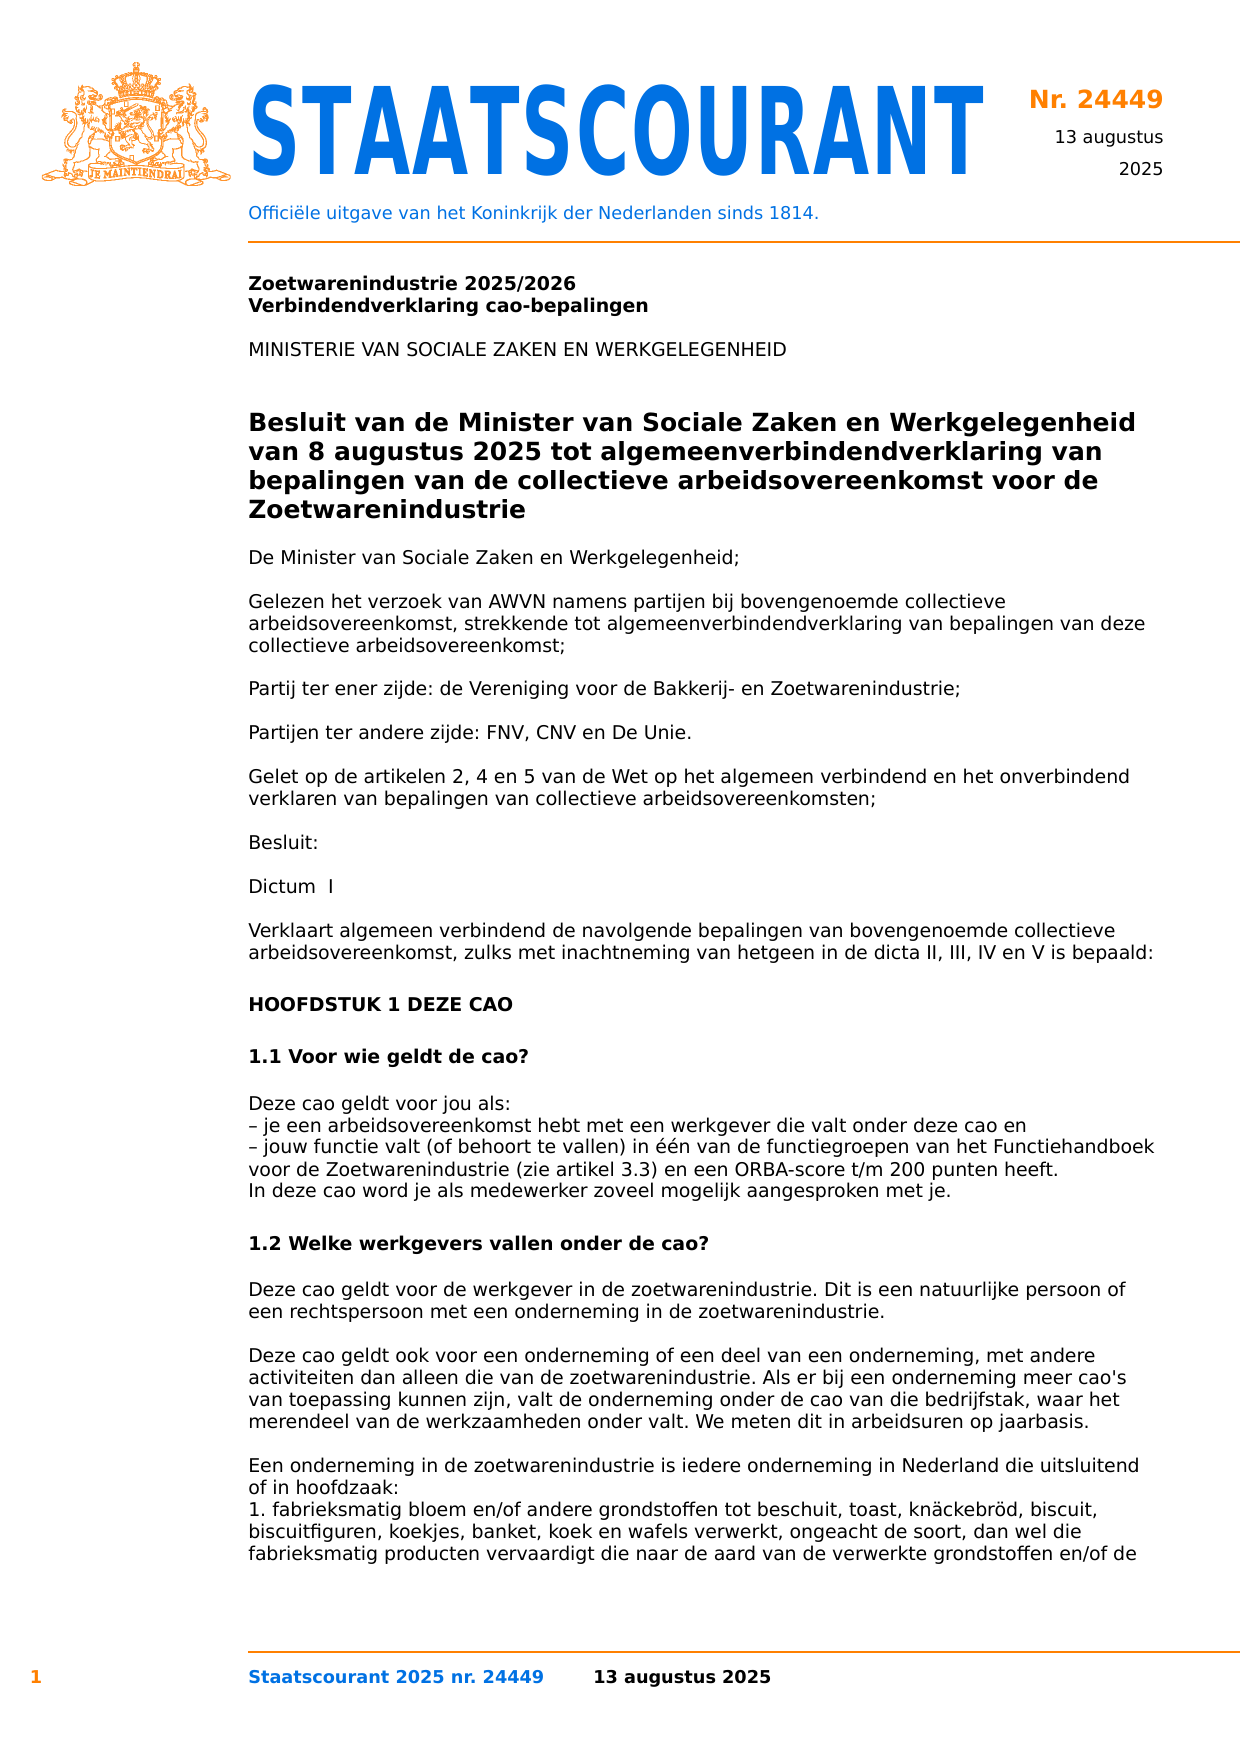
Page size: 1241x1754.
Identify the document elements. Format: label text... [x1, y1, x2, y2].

text 1. fabrieksmatig bloem en/of andere grondstoffen tot beschuit, toast, knäckebröd, biscuit, biscuitfiguren, koekjes, banket, koek en wafels verwerkt, ongeacht de soort, dan wel die fabrieksmatig producten vervaardigt die naar de aard van de verwerkte grondstoffen en/of de [248, 1499, 1163, 1565]
text Deze cao geldt voor jou als: [248, 1092, 1163, 1114]
text – je een arbeidsovereenkomst hebt met een werkgever die valt onder deze cao en [248, 1114, 1163, 1136]
text Besluit: [248, 832, 1163, 854]
text Deze cao geldt ook voor een onderneming of een deel van een onderneming, met andere activiteiten dan alleen die van de zoetwarenindustrie. Als er bij een onderneming meer cao's van toepassing kunnen zijn, valt de onderneming onder de cao van die bedrijfstak, waar het merendeel van de werkzaamheden onder valt. We meten dit in arbeidsuren op jaarbasis. [248, 1345, 1163, 1433]
text MINISTERIE VAN SOCIALE ZAKEN EN WERKGELEGENHEID [248, 339, 1163, 361]
text Verklaart algemeen verbindend de navolgende bepalingen van bovengenoemde collectieve arbeidsovereenkomst, zulks met inachtneming van hetgeen in de dicta II, III, IV en V is bepaald: [248, 919, 1163, 963]
text – jouw functie valt (of behoort te vallen) in één van de functiegroepen van het Functiehandboek voor de Zoetwarenindustrie (zie artikel 3.3) en een ORBA-score t/m 200 punten heeft. [248, 1136, 1163, 1180]
table_cell Officiële uitgave van het Koninkrijk der Nederlanden sinds 1814. [248, 203, 1240, 241]
text Zoetwarenindustrie 2025/2026 [248, 273, 1163, 295]
subtitle 1.2 Welke werkgevers vallen onder de cao? [248, 1232, 1163, 1254]
text Gelet op de artikelen 2, 4 en 5 van de Wet op het algemeen verbindend en het onverbindend verklaren van bepalingen van collectieve arbeidsovereenkomsten; [248, 766, 1163, 810]
text Deze cao geldt voor de werkgever in de zoetwarenindustrie. Dit is een natuurlijke persoon of een rechtspersoon met een onderneming in de zoetwarenindustrie. [248, 1279, 1163, 1323]
text Verbindendverklaring cao-bepalingen [248, 295, 1163, 317]
text In deze cao word je als medewerker zoveel mogelijk aangesproken met je. [248, 1180, 1163, 1202]
subtitle Besluit van de Minister van Sociale Zaken en Werkgelegenheid van 8 augustus 2025 tot algemeenverbindendverklaring van bepalingen van de collectieve arbeidsovereenkomst voor de Zoetwarenindustrie [248, 408, 1163, 525]
text Dictum I [248, 876, 1163, 898]
text Partij ter ener zijde: de Vereniging voor de Bakkerij- en Zoetwarenindustrie; [248, 678, 1163, 700]
table_header STAATSCOURANT [248, 62, 998, 203]
table_header [25, 62, 248, 241]
subtitle 1.1 Voor wie geldt de cao? [248, 1046, 1163, 1067]
table_cell 13 augustus [998, 121, 1240, 153]
table_cell 2025 [998, 153, 1240, 203]
text Partijen ter andere zijde: FNV, CNV en De Unie. [248, 722, 1163, 744]
text Een onderneming in de zoetwarenindustrie is iedere onderneming in Nederland die uitsluitend of in hoofdzaak: [248, 1455, 1163, 1499]
subtitle HOOFDSTUK 1 DEZE CAO [248, 993, 1163, 1016]
text De Minister van Sociale Zaken en Werkgelegenheid; [248, 547, 1163, 569]
picture [41, 62, 231, 186]
table_header Nr. 24449 [998, 62, 1240, 121]
text Gelezen het verzoek van AWVN namens partijen bij bovengenoemde collectieve arbeidsovereenkomst, strekkende tot algemeenverbindendverklaring van bepalingen van deze collectieve arbeidsovereenkomst; [248, 591, 1163, 656]
